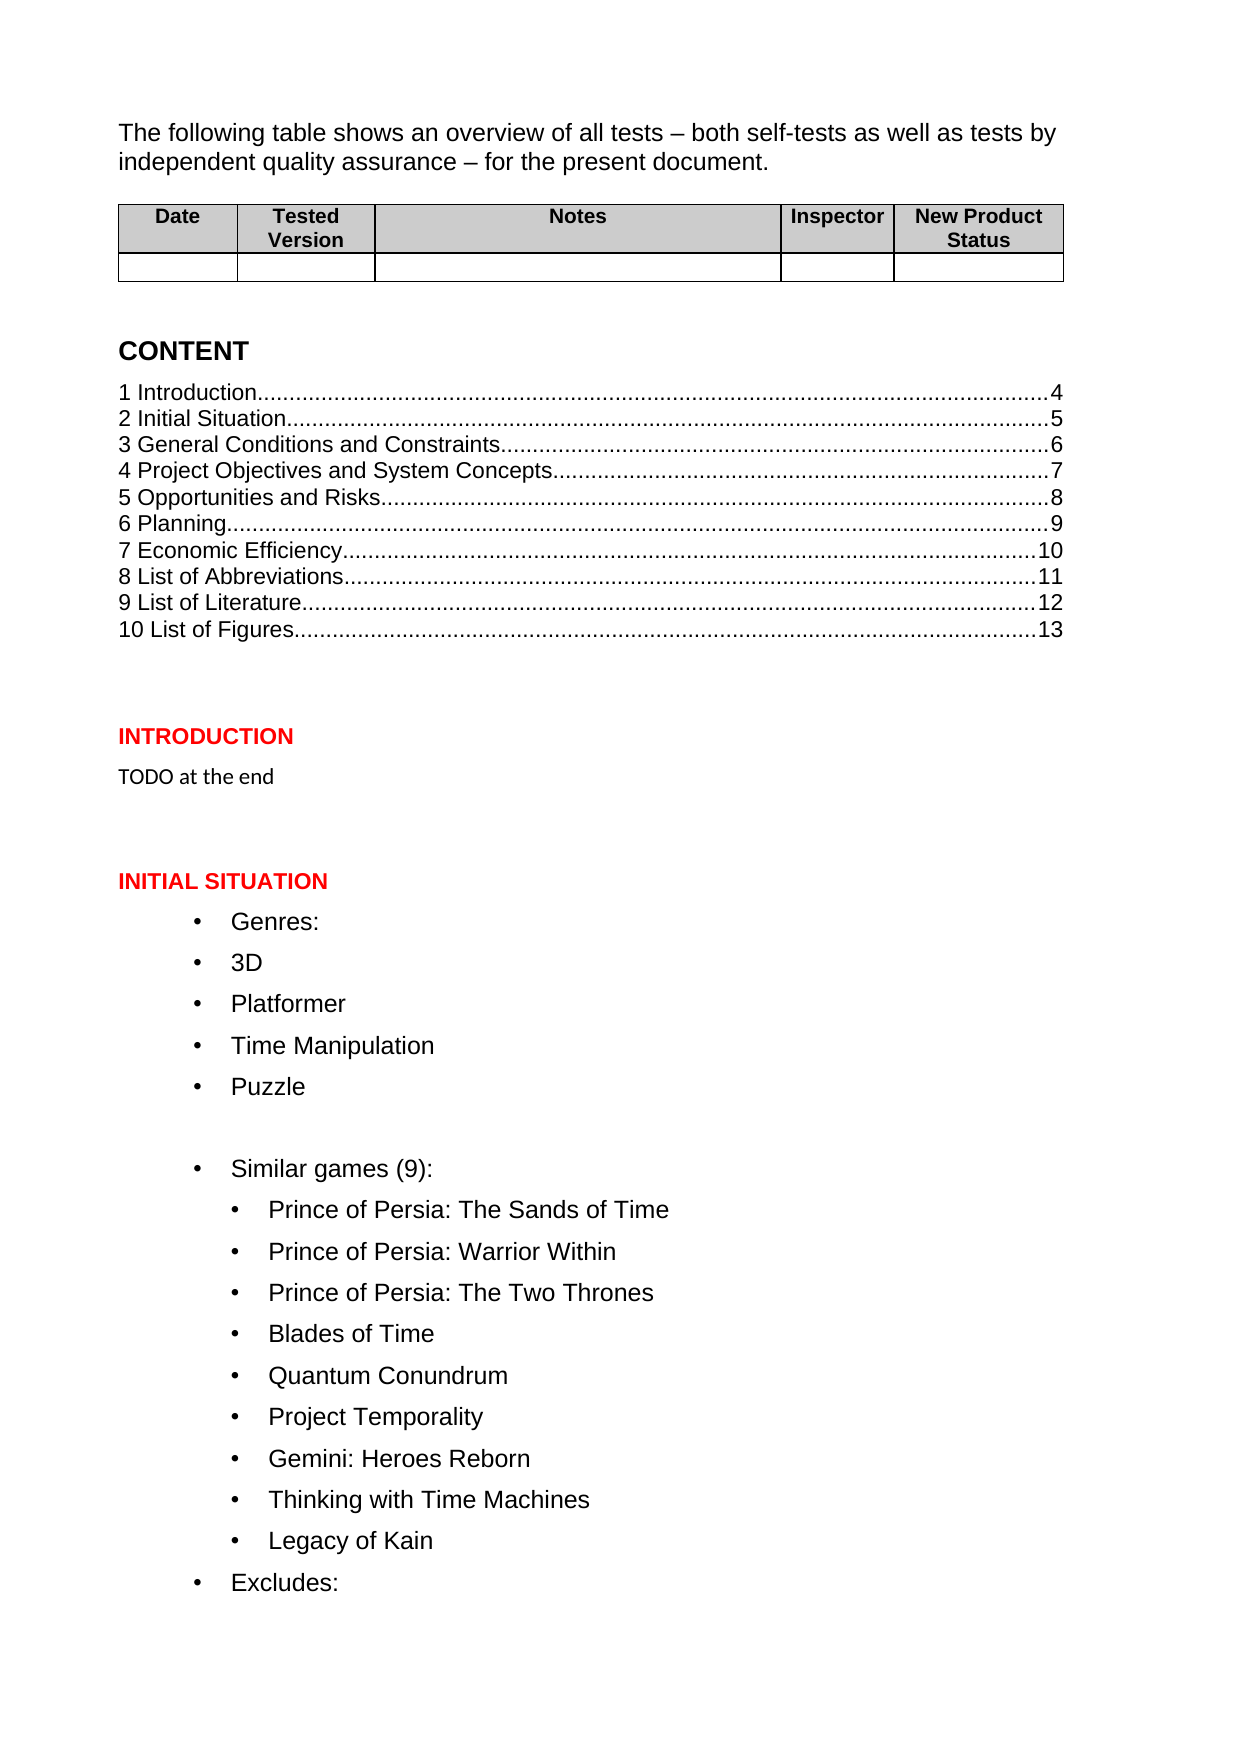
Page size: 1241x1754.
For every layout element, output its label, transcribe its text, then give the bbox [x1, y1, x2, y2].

table_header Notes [376, 205, 780, 252]
list Gemini: Heroes Reborn [231, 1443, 1122, 1472]
text 8 List of Abbreviations 11 [118, 563, 1122, 589]
table_header Inspector [782, 205, 893, 252]
text 9 List of Literature 12 [118, 589, 1122, 616]
list 3D [193, 948, 1122, 977]
list Legacy of Kain [231, 1526, 1122, 1555]
list Time Manipulation [193, 1031, 1122, 1060]
table_header Tested Version [238, 205, 374, 252]
text Introduction [118, 723, 1122, 749]
list Prince of Persia: Warrior Within [231, 1237, 1122, 1266]
list Prince of Persia: The Two Thrones [231, 1278, 1122, 1307]
table_cell [119, 254, 237, 281]
text TODO at the end [118, 762, 1122, 790]
table_header Date [119, 205, 237, 252]
list Blades of Time [231, 1319, 1122, 1348]
list Genres: [193, 907, 1122, 936]
text Content [118, 335, 1122, 366]
table_cell [238, 254, 374, 281]
text 2 Initial Situation 5 [118, 405, 1122, 431]
list Thinking with Time Machines [231, 1485, 1122, 1514]
table_header New Product Status [895, 205, 1063, 252]
list Platformer [193, 989, 1122, 1018]
text 7 Economic Efficiency 10 [118, 537, 1122, 563]
text 1 Introduction 4 [118, 378, 1122, 405]
list Puzzle [193, 1072, 1122, 1101]
table_cell [782, 254, 893, 281]
list Excludes: [193, 1568, 1122, 1596]
text 3 General Conditions and Constraints 6 [118, 431, 1122, 457]
list Similar games (9): [193, 1154, 1122, 1183]
table_cell [376, 254, 780, 281]
text Initial Situation [118, 868, 1122, 894]
table_cell [895, 254, 1063, 281]
list Project Temporality [231, 1402, 1122, 1431]
text 5 Opportunities and Risks 8 [118, 484, 1122, 510]
list Quantum Conundrum [231, 1361, 1122, 1390]
text The following table shows an overview of all tests – both self-tests as well as tests by independent quality assurance – for the present document. [118, 118, 1122, 176]
list Prince of Persia: The Sands of Time [231, 1195, 1122, 1224]
text 6 Planning 9 [118, 510, 1122, 537]
text 4 Project Objectives and System Concepts 7 [118, 457, 1122, 484]
text 10 List of Figures 13 [118, 616, 1122, 642]
